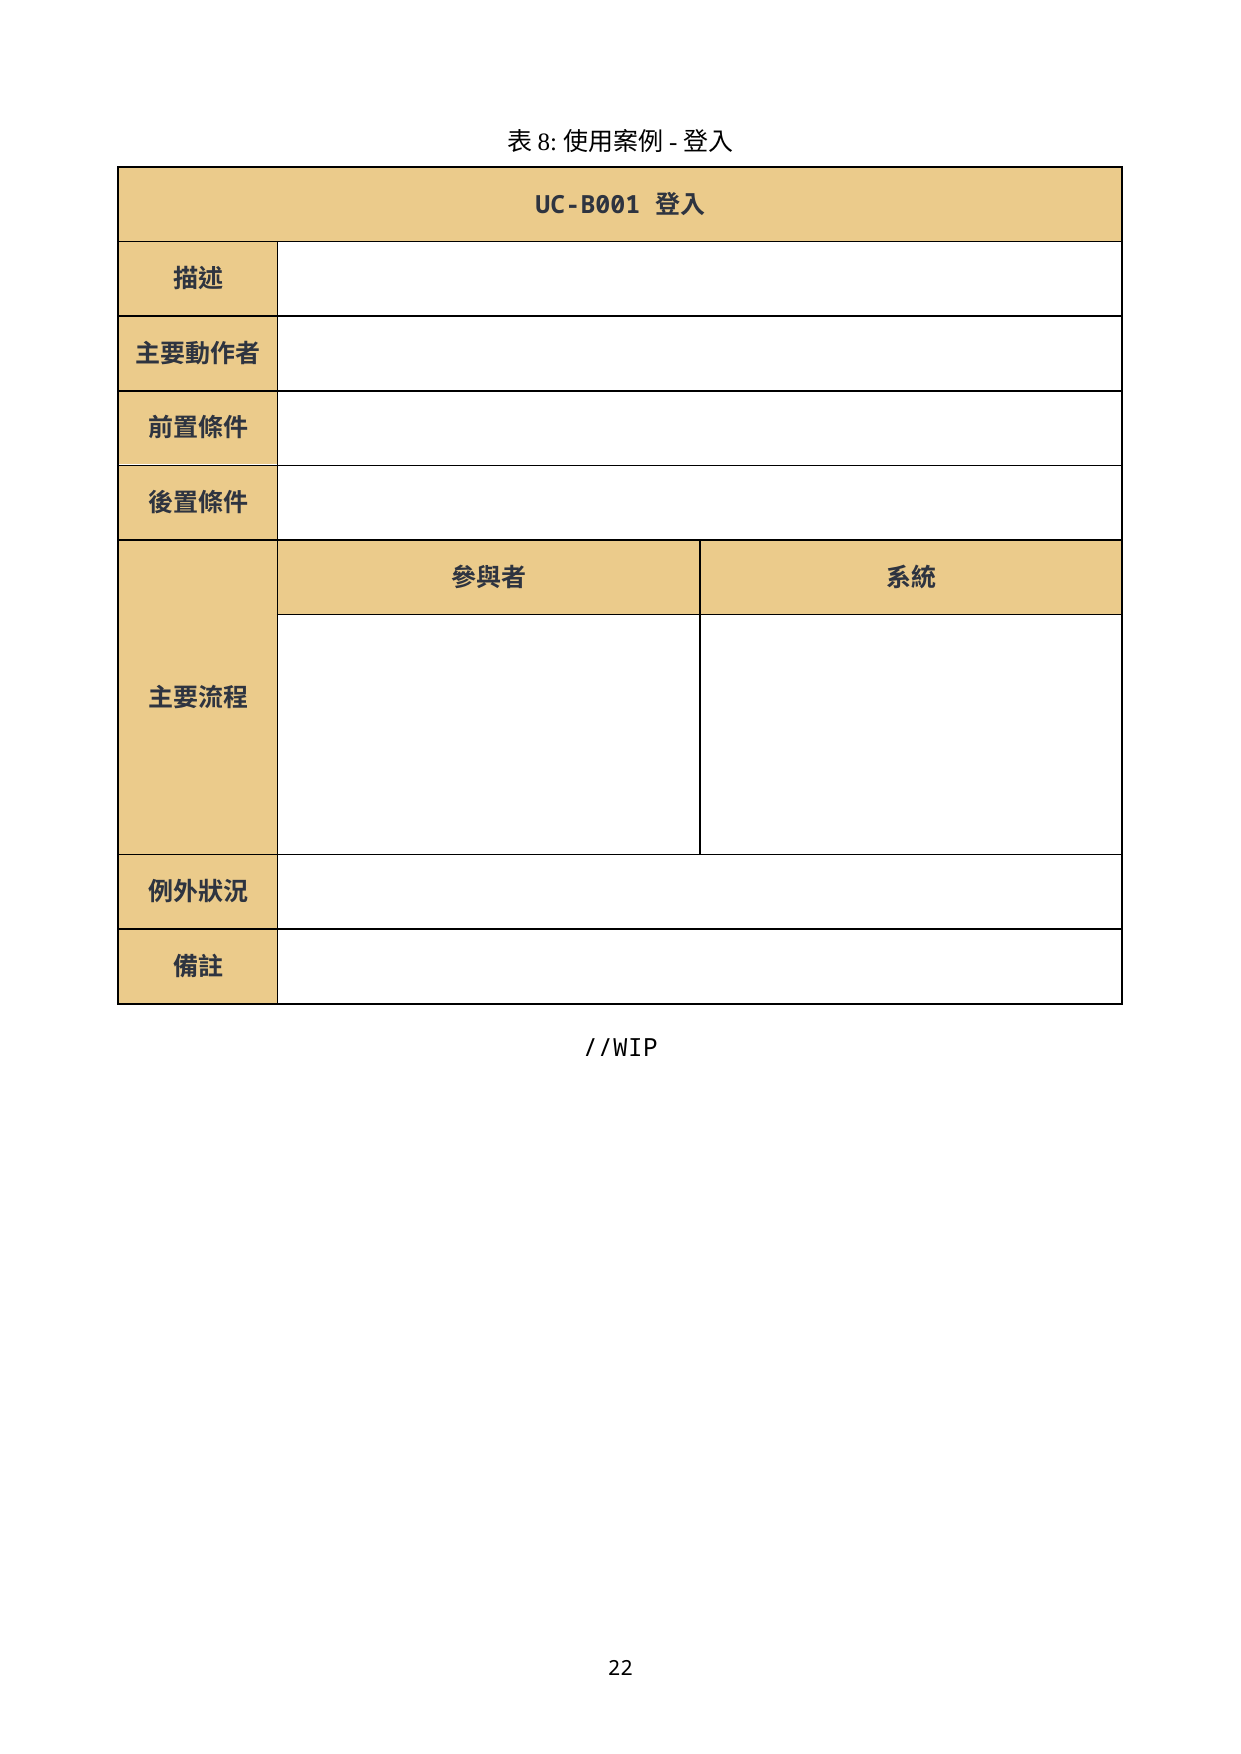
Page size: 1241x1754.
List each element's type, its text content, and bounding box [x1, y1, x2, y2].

table_cell [278, 466, 1121, 539]
table_cell 主要流程 [119, 541, 277, 854]
table_cell 後置條件 [119, 466, 277, 539]
table_cell 前置條件 [119, 392, 277, 464]
table_cell [278, 930, 1121, 1003]
table_cell [278, 317, 1121, 390]
table_cell 備註 [119, 930, 277, 1003]
table_cell 描述 [119, 242, 277, 315]
table_cell [701, 615, 1121, 854]
text //WIP [118, 1029, 1122, 1063]
table_cell 系統 [701, 541, 1121, 614]
table_cell 主要動作者 [119, 317, 277, 390]
table_cell [278, 615, 699, 854]
table_cell 例外狀況 [119, 855, 277, 928]
table_cell [278, 242, 1121, 315]
text 表 8: 使用案例 - 登入 [118, 121, 1122, 158]
table_cell [278, 392, 1121, 464]
table_cell [278, 855, 1121, 928]
table_cell 參與者 [278, 541, 699, 614]
table_header UC-B001 登入 [119, 168, 1121, 241]
